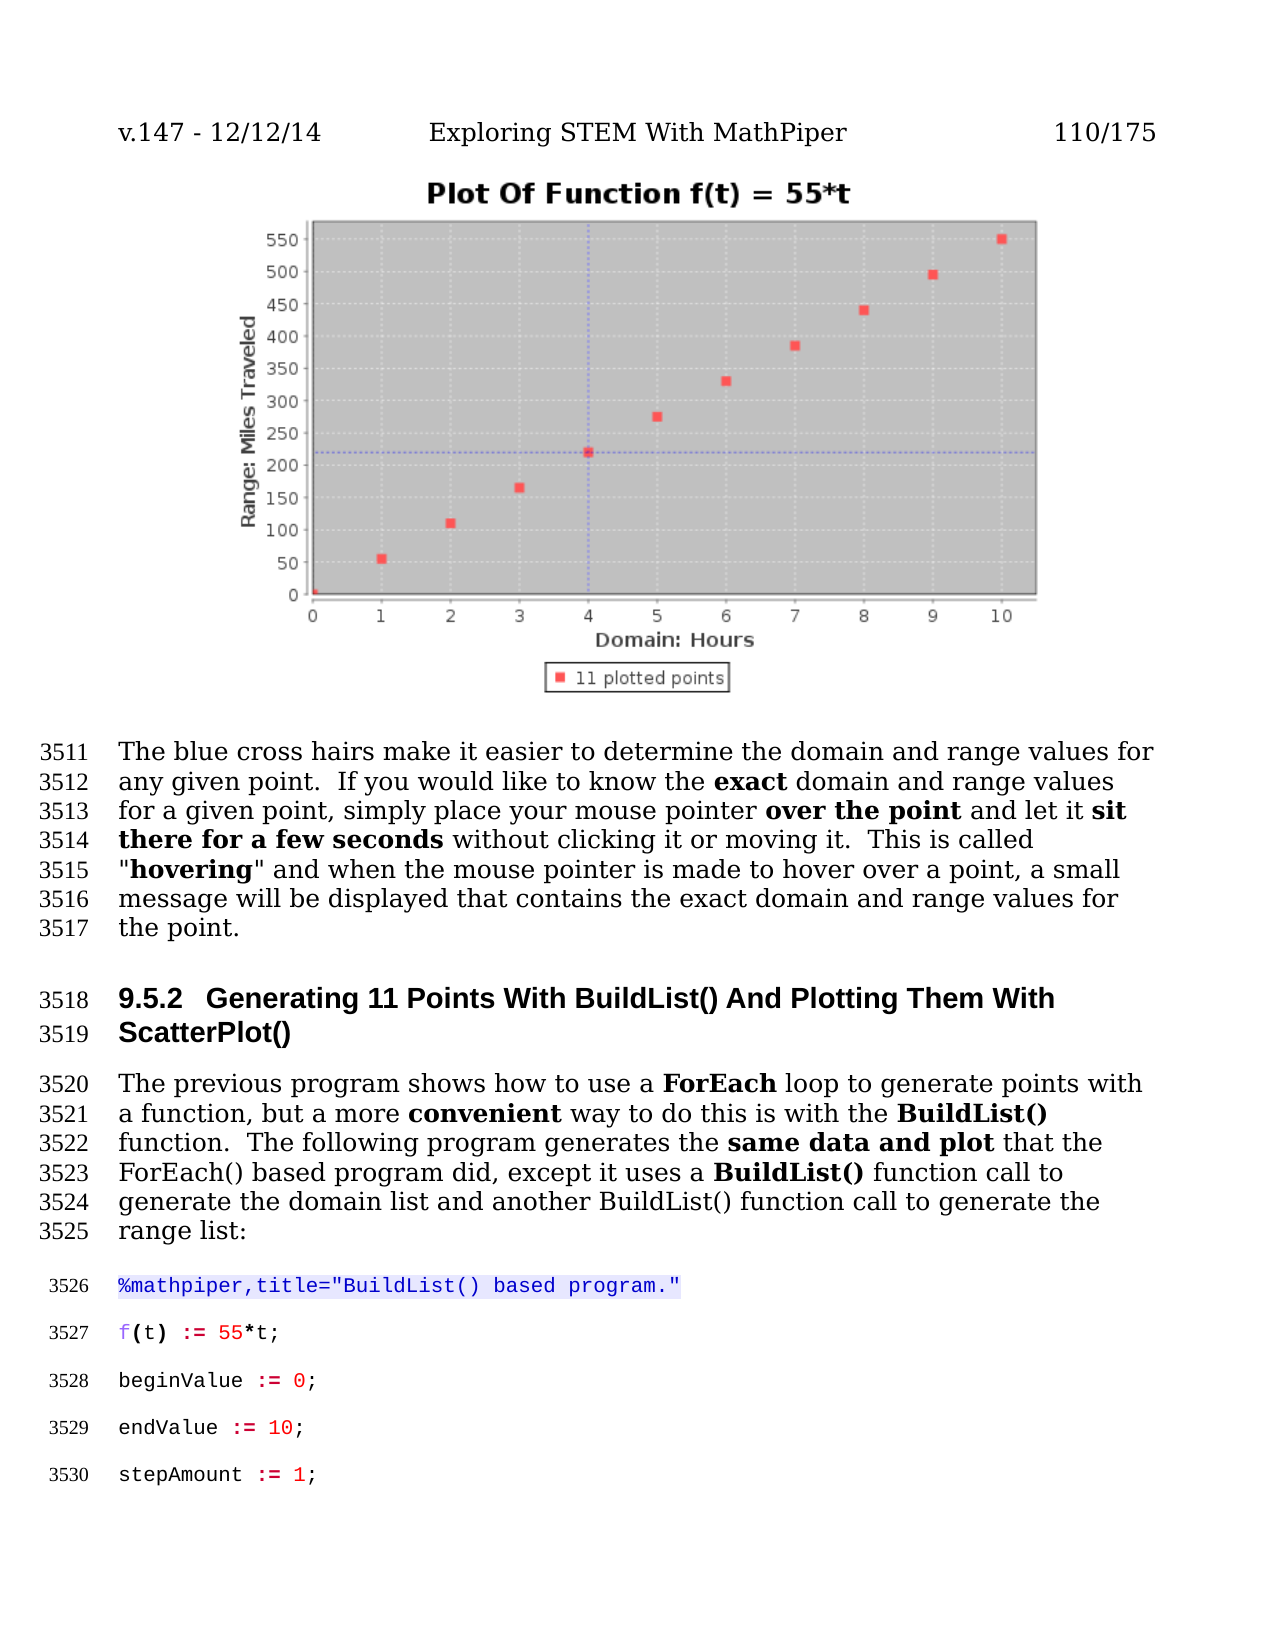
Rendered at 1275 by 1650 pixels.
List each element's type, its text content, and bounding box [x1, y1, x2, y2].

picture [222, 176, 1053, 694]
text endValue := 10; [118, 1417, 1157, 1441]
text The blue cross hairs make it easier to determine the domain and range values for any given point. If you would like to know the exact domain and range values for a given point, simply place your mouse pointer over the point and let it sit there for a few seconds without clicking it or moving it. This is called "hovering" and when the mouse pointer is made to hover over a point, a small message will be displayed that contains the exact domain and range values for the point. [118, 737, 1157, 942]
text f(t) := 55*t; [118, 1322, 1157, 1346]
text The previous program shows how to use a ForEach loop to generate points with a function, but a more convenient way to do this is with the BuildList() function. The following program generates the same data and plot that the ForEach() based program did, except it uses a BuildList() function call to generate the domain list and another BuildList() function call to generate the range list: [118, 1069, 1157, 1245]
subtitle Generating 11 Points With BuildList() And Plotting Them With ScatterPlot() [118, 981, 1157, 1048]
text stepAmount := 1; [118, 1464, 1157, 1488]
text %mathpiper,title="BuildList() based program." [118, 1275, 1157, 1299]
text beginValue := 0; [118, 1369, 1157, 1393]
